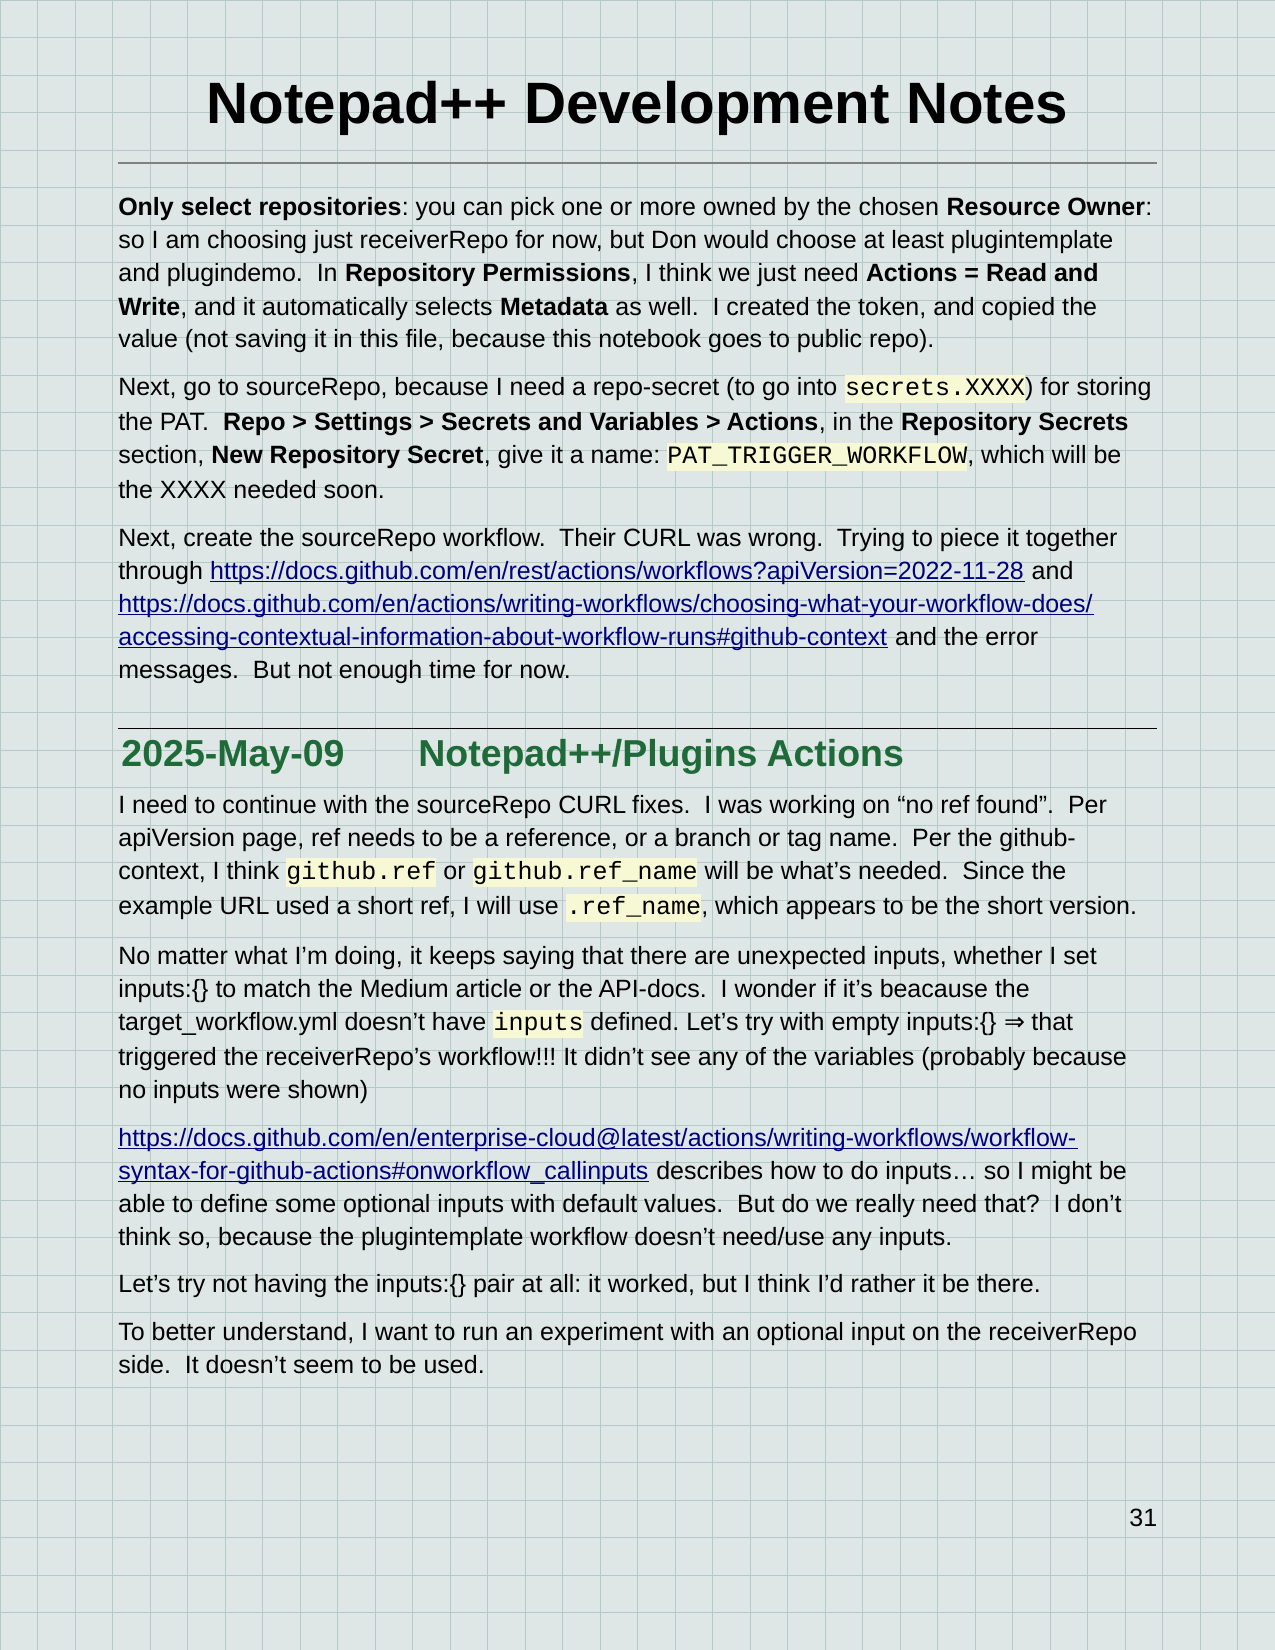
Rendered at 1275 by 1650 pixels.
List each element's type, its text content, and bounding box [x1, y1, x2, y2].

text I need to continue with the sourceRepo CURL fixes. I was working on “no ref found”. Per apiVersion page, ref needs to be a reference, or a branch or tag name. Per the github-context, I think github.ref or github.ref_name will be what’s needed. Since the example URL used a short ref, I will use .ref_name, which appears to be the short version. [118, 789, 1157, 922]
text https://docs.github.com/en/enterprise-cloud@latest/actions/writing-workflows/workflow-syntax-for-github-actions#onworkflow_callinputs describes how to do inputs… so I might be able to define some optional inputs with default values. But do we really need that? I don’t think so, because the plugintemplate workflow doesn’t need/use any inputs. [118, 1123, 1157, 1251]
text Let’s try not having the inputs:{} pair at all: it worked, but I think I’d rather it be there. [118, 1269, 1157, 1298]
text Only select repositories: you can pick one or more owned by the chosen Resource Owner: so I am choosing just receiverRepo for now, but Don would choose at least plugintemplate and plugindemo. In Repository Permissions, I think we just need Actions = Read and Write, and it automatically selects Metadata as well. I created the token, and copied the value (not saving it in this file, because this notebook goes to public repo). [118, 192, 1157, 353]
subtitle 2025-May-09 Notepad++/Plugins Actions [118, 729, 1157, 777]
text No matter what I’m doing, it keeps saying that there are unexpected inputs, whether I set inputs:{} to match the Medium article or the API-docs. I wonder if it’s beacause the target_workflow.yml doesn’t have inputs defined. Let’s try with empty inputs:{} ⇒ that triggered the receiverRepo’s workflow!!! It didn’t see any of the variables (probably because no inputs were shown) [118, 941, 1157, 1104]
text To better understand, I want to run an experiment with an optional input on the receiverRepo side. It doesn’t seem to be used. [118, 1317, 1157, 1379]
text Next, create the sourceRepo workflow. Their CURL was wrong. Trying to piece it together through https://docs.github.com/en/rest/actions/workflows?apiVersion=2022-11-28 and https://docs.github.com/en/actions/writing-workflows/choosing-what-your-workflow-does/accessing-contextual-information-about-workflow-runs#github-context and the error messages. But not enough time for now. [118, 523, 1157, 684]
text Next, go to sourceRepo, because I need a repo-secret (to go into secrets.XXXX) for storing the PAT. Repo > Settings > Secrets and Variables > Actions, in the Repository Secrets section, New Repository Secret, give it a name: PAT_TRIGGER_WORKFLOW, which will be the XXXX needed soon. [118, 372, 1157, 504]
